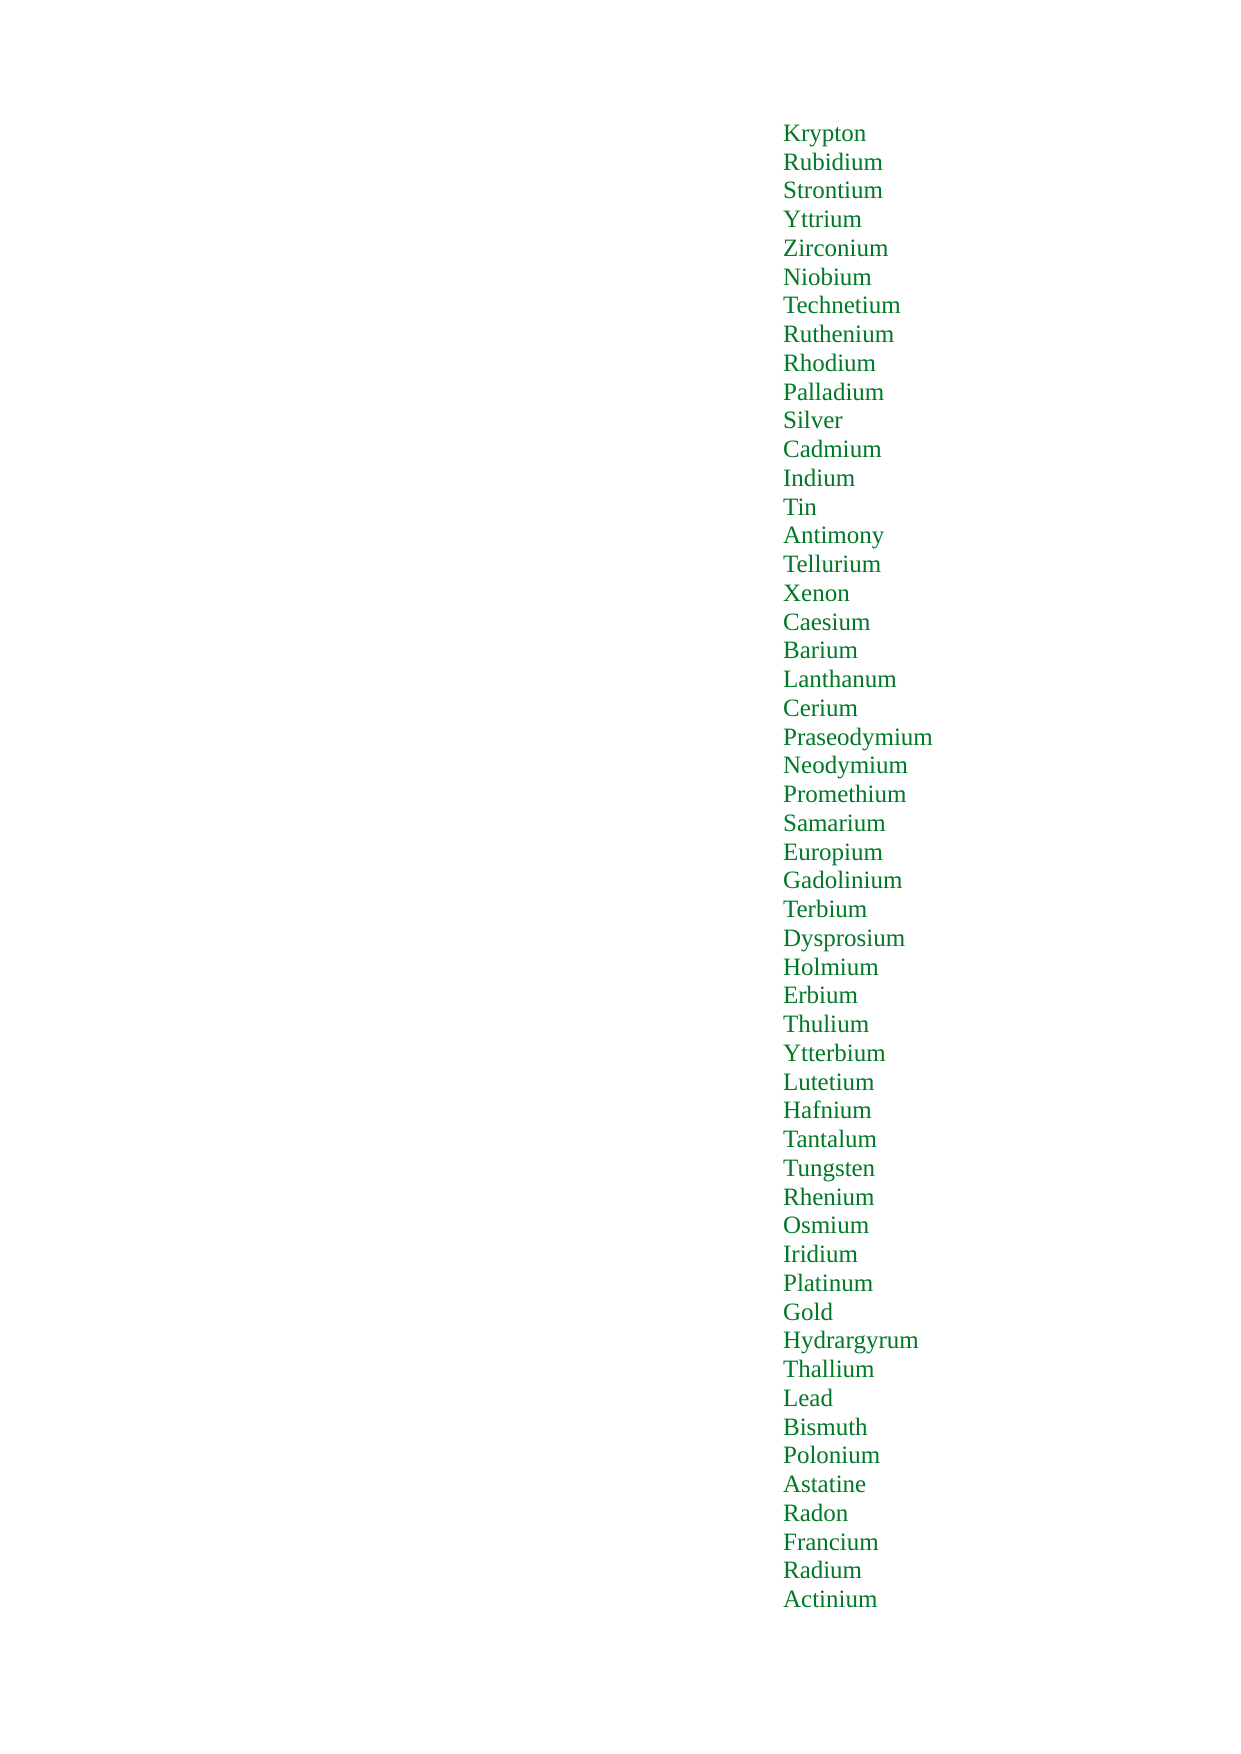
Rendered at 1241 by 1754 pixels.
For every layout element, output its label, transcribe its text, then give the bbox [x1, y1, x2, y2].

text Astatine [118, 1469, 1122, 1498]
text Indium [118, 463, 1122, 492]
text Radium [118, 1556, 1122, 1584]
text Palladium [118, 377, 1122, 406]
text Lanthanum [118, 664, 1122, 693]
text Gold [118, 1297, 1122, 1326]
text Thallium [118, 1354, 1122, 1383]
text Francium [118, 1527, 1122, 1556]
text Cadmium [118, 434, 1122, 463]
text Rubidium [118, 147, 1122, 176]
text Niobium [118, 262, 1122, 291]
text Rhodium [118, 348, 1122, 377]
text Lead [118, 1383, 1122, 1412]
text Tungsten [118, 1153, 1122, 1182]
text Samarium [118, 808, 1122, 837]
text Tin [118, 492, 1122, 521]
text Krypton [118, 118, 1122, 147]
text Hydrargyrum [118, 1326, 1122, 1354]
text Osmium [118, 1211, 1122, 1239]
text Praseodymium [118, 722, 1122, 751]
text Radon [118, 1498, 1122, 1527]
text Ruthenium [118, 319, 1122, 348]
text Erbium [118, 981, 1122, 1009]
text Iridium [118, 1239, 1122, 1268]
text Platinum [118, 1268, 1122, 1297]
text Dysprosium [118, 923, 1122, 952]
text Tantalum [118, 1124, 1122, 1153]
text Hafnium [118, 1096, 1122, 1124]
text Zirconium [118, 233, 1122, 262]
text Rhenium [118, 1182, 1122, 1211]
text Holmium [118, 952, 1122, 981]
text Promethium [118, 779, 1122, 808]
text Terbium [118, 894, 1122, 923]
text Cerium [118, 693, 1122, 722]
text Caesium [118, 607, 1122, 636]
text Lutetium [118, 1067, 1122, 1096]
text Bismuth [118, 1412, 1122, 1441]
text Actinium [118, 1584, 1122, 1613]
text Barium [118, 636, 1122, 664]
text Silver [118, 406, 1122, 434]
text Strontium [118, 176, 1122, 204]
text Tellurium [118, 549, 1122, 578]
text Technetium [118, 291, 1122, 319]
text Xenon [118, 578, 1122, 607]
text Thulium [118, 1009, 1122, 1038]
text Antimony [118, 521, 1122, 549]
text Polonium [118, 1441, 1122, 1469]
text Ytterbium [118, 1038, 1122, 1067]
text Gadolinium [118, 866, 1122, 894]
text Neodymium [118, 751, 1122, 779]
text Europium [118, 837, 1122, 866]
text Yttrium [118, 204, 1122, 233]
